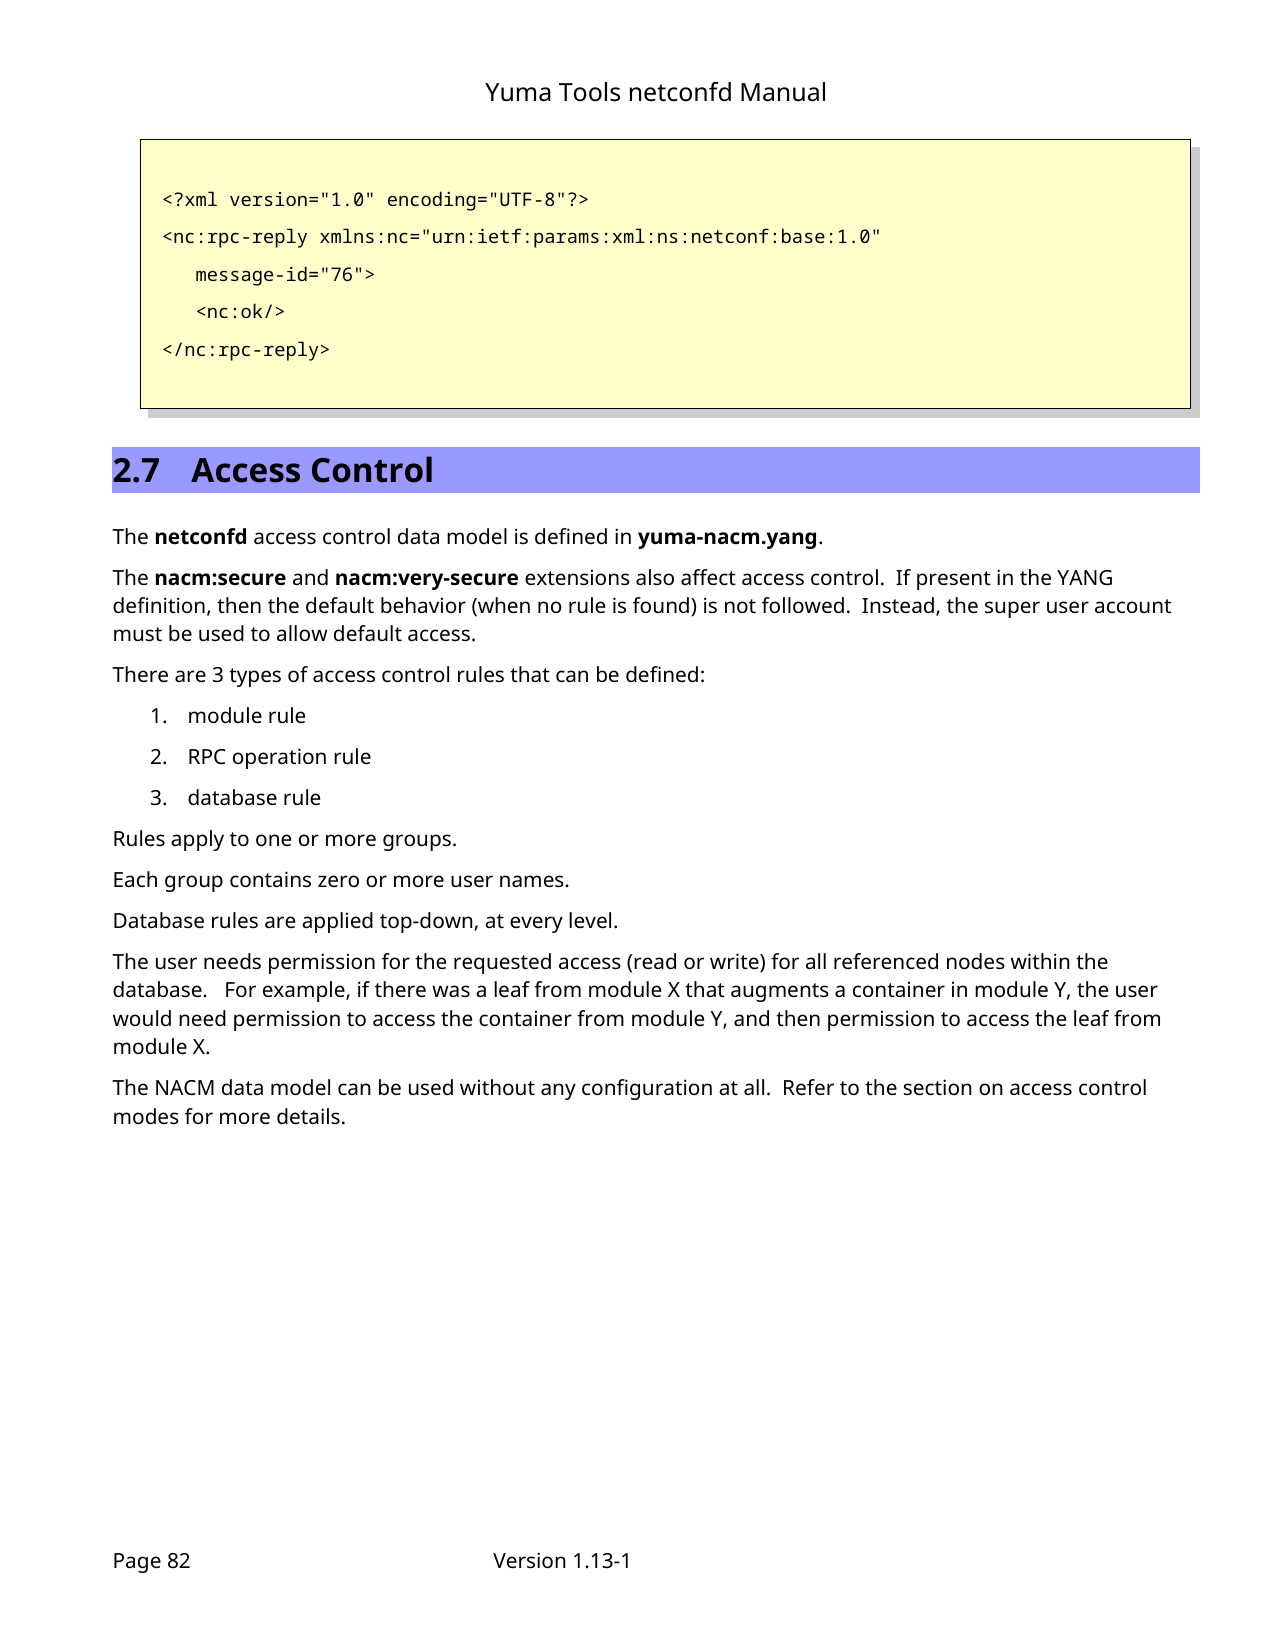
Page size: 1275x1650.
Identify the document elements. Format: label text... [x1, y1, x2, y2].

text The NACM data model can be used without any configuration at all. Refer to the section on access control modes for more details. [112, 1073, 1200, 1130]
list database rule [150, 783, 1200, 812]
text The nacm:secure and nacm:very-secure extensions also affect access control. If present in the YANG definition, then the default behavior (when no rule is found) is not followed. Instead, the super user account must be used to allow default access. [112, 563, 1200, 648]
text The netconfd access control data model is defined in yuma-nacm.yang. [112, 522, 1200, 550]
text The user needs permission for the requested access (read or write) for all referenced nodes within the database. For example, if there was a leaf from module X that augments a container in module Y, the user would need permission to access the container from module Y, and then permission to access the leaf from module X. [112, 947, 1200, 1061]
text Rules apply to one or more groups. [112, 824, 1200, 853]
list module rule [150, 701, 1200, 730]
text There are 3 types of access control rules that can be defined: [112, 661, 1200, 689]
text message-id="76"> [141, 251, 1190, 287]
text <?xml version="1.0" encoding="UTF-8"?> [141, 176, 1190, 212]
list RPC operation rule [150, 742, 1200, 771]
text <nc:ok/> [141, 288, 1190, 324]
subtitle Access Control [112, 447, 1200, 493]
text Database rules are applied top-down, at every level. [112, 906, 1200, 934]
text <nc:rpc-reply xmlns:nc="urn:ietf:params:xml:ns:netconf:base:1.0" [141, 213, 1190, 249]
text </nc:rpc-reply> [141, 326, 1190, 362]
text Each group contains zero or more user names. [112, 865, 1200, 894]
